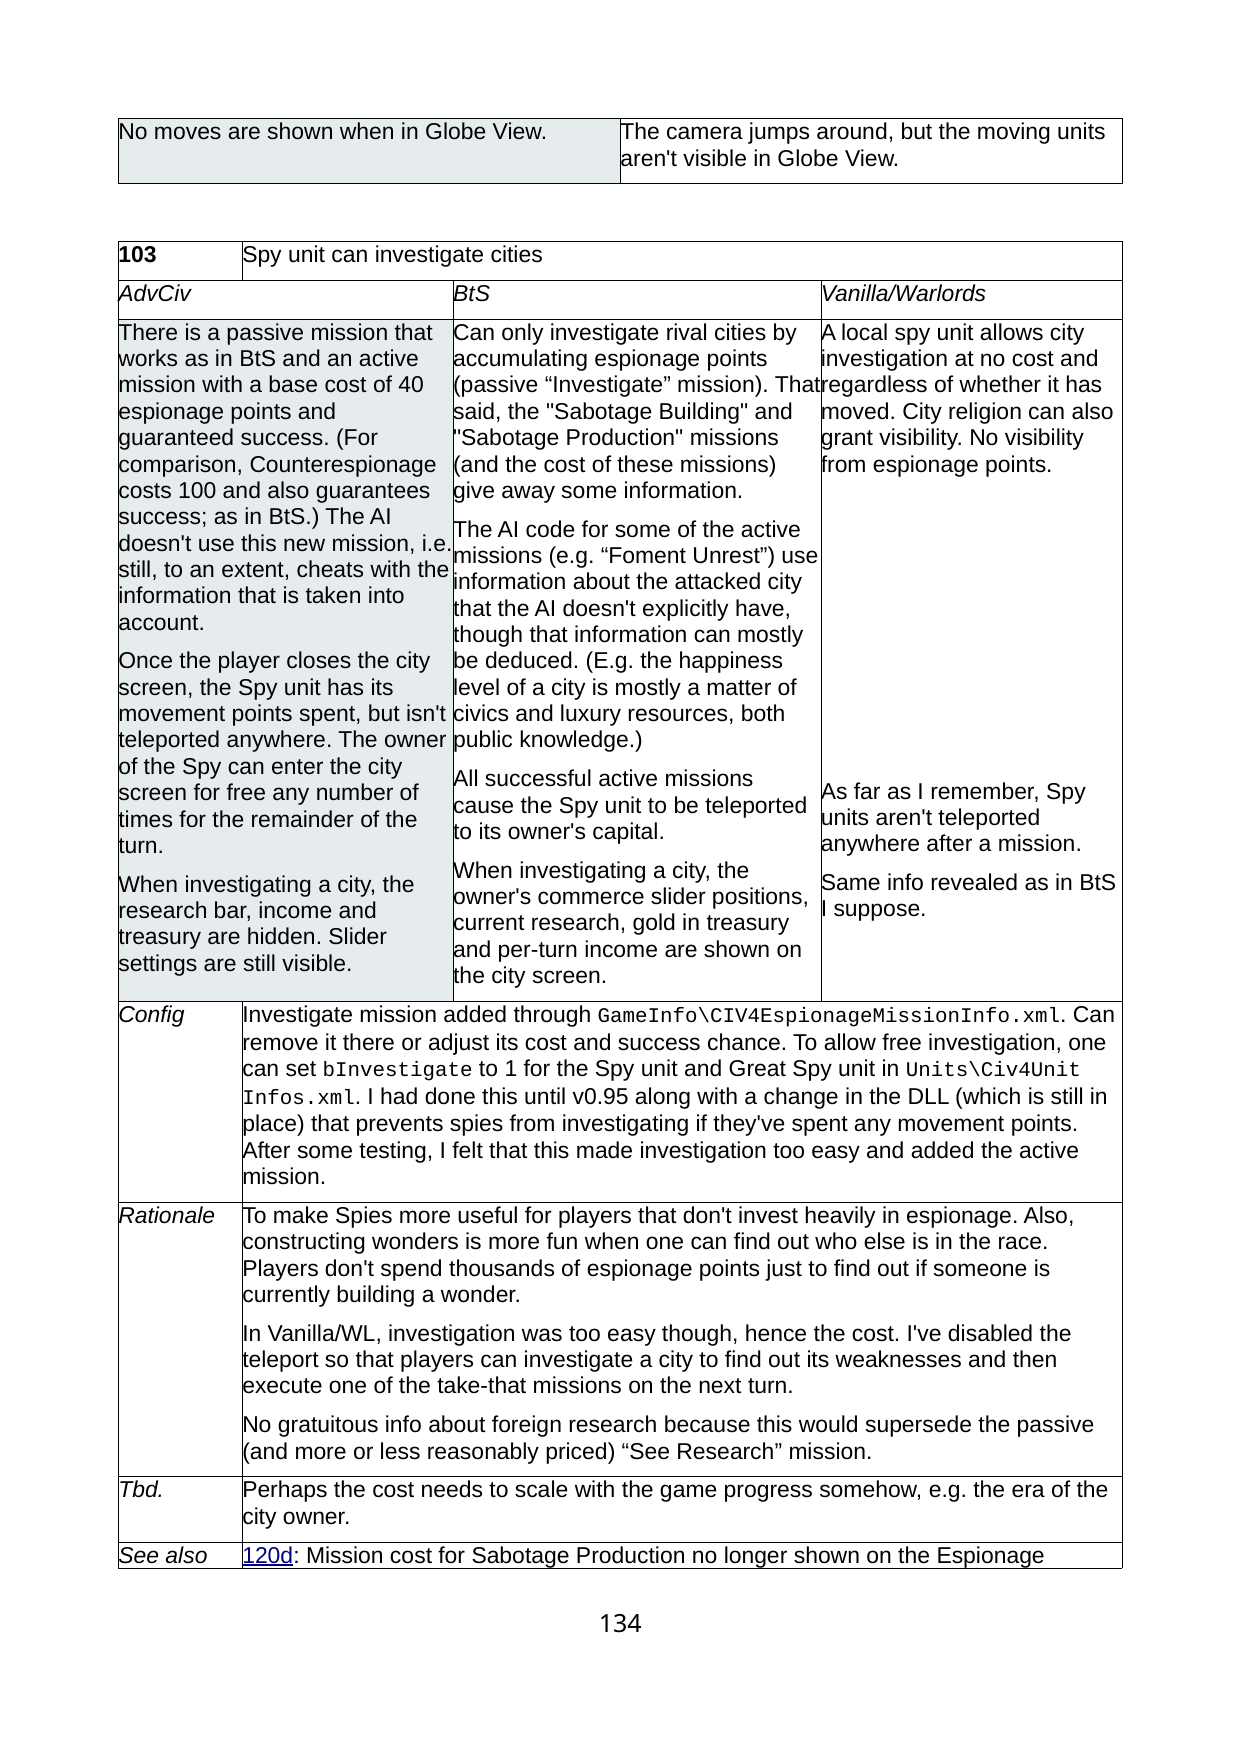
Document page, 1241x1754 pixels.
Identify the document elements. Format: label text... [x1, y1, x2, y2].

table_cell Rationale [119, 1203, 242, 1476]
table_cell To make Spies more useful for players that don't invest heavily in espionage. Also, constructing wonders is more fun when one can find out who else is in the race. Players don't spend thousands of espionage points just to find out if someone is currently building a wonder. In Vanilla/WL, investigation was too easy though, hence the cost. I've disabled the teleport so that players can investigate a city to find out its weaknesses and then execute one of the take-that missions on the next turn. No gratuitous info about foreign research because this would supersede the passive (and more or less reasonably priced) “See Research” mission. [243, 1203, 1122, 1476]
table_cell The camera jumps around, but the moving units aren't visible in Globe View. [621, 119, 1122, 183]
table_cell Investigate mission added through GameInfo\CIV4EspionageMissionInfo.xml. Can remove it there or adjust its cost and success chance. To allow free investigation, one can set bInvestigate to 1 for the Spy unit and Great Spy unit in Units\Civ4Unit Infos.xml. I had done this until v0.95 along with a change in the DLL (which is still in place) that prevents spies from investigating if they've spent any movement points. After some testing, I felt that this made investigation too easy and added the active mission. [243, 1002, 1122, 1202]
table_cell Tbd. [119, 1477, 242, 1542]
table_cell Perhaps the cost needs to scale with the game progress somehow, e.g. the era of the city owner. [243, 1477, 1122, 1542]
table_cell A local spy unit allows city investigation at no cost and regardless of whether it has moved. City religion can also grant visibility. No visibility from espionage points. As far as I remember, Spy units aren't teleported anywhere after a mission. Same info revealed as in BtS I suppose. [822, 320, 1122, 1001]
table_cell Config [119, 1002, 242, 1202]
table_cell 120d: Mission cost for Sabotage Production no longer shown on the Espionage [243, 1543, 1122, 1568]
table_header Spy unit can investigate cities [243, 242, 1122, 280]
table_cell No moves are shown when in Globe View. [119, 119, 620, 183]
table_cell Vanilla/Warlords [822, 281, 1122, 319]
table_header 103 [119, 242, 242, 280]
table_cell AdvCiv [119, 281, 453, 319]
table_cell BtS [454, 281, 821, 319]
table_cell See also [119, 1543, 242, 1568]
table_cell There is a passive mission that works as in BtS and an active mission with a base cost of 40 espionage points and guaranteed success. (For comparison, Counterespionage costs 100 and also guarantees success; as in BtS.) The AI doesn't use this new mission, i.e. still, to an extent, cheats with the information that is taken into account. Once the player closes the city screen, the Spy unit has its movement points spent, but isn't teleported anywhere. The owner of the Spy can enter the city screen for free any number of times for the remainder of the turn. When investigating a city, the research bar, income and treasury are hidden. Slider settings are still visible. [119, 320, 453, 1001]
table_cell Can only investigate rival cities by accumulating espionage points (passive “Investigate” mission). That said, the "Sabotage Building" and "Sabotage Production" missions (and the cost of these missions) give away some information. The AI code for some of the active missions (e.g. “Foment Unrest”) use information about the attacked city that the AI doesn't explicitly have, though that information can mostly be deduced. (E.g. the happiness level of a city is mostly a matter of civics and luxury resources, both public knowledge.) All successful active missions cause the Spy unit to be teleported to its owner's capital. When investigating a city, the owner's commerce slider positions, current research, gold in treasury and per-turn income are shown on the city screen. [454, 320, 821, 1001]
